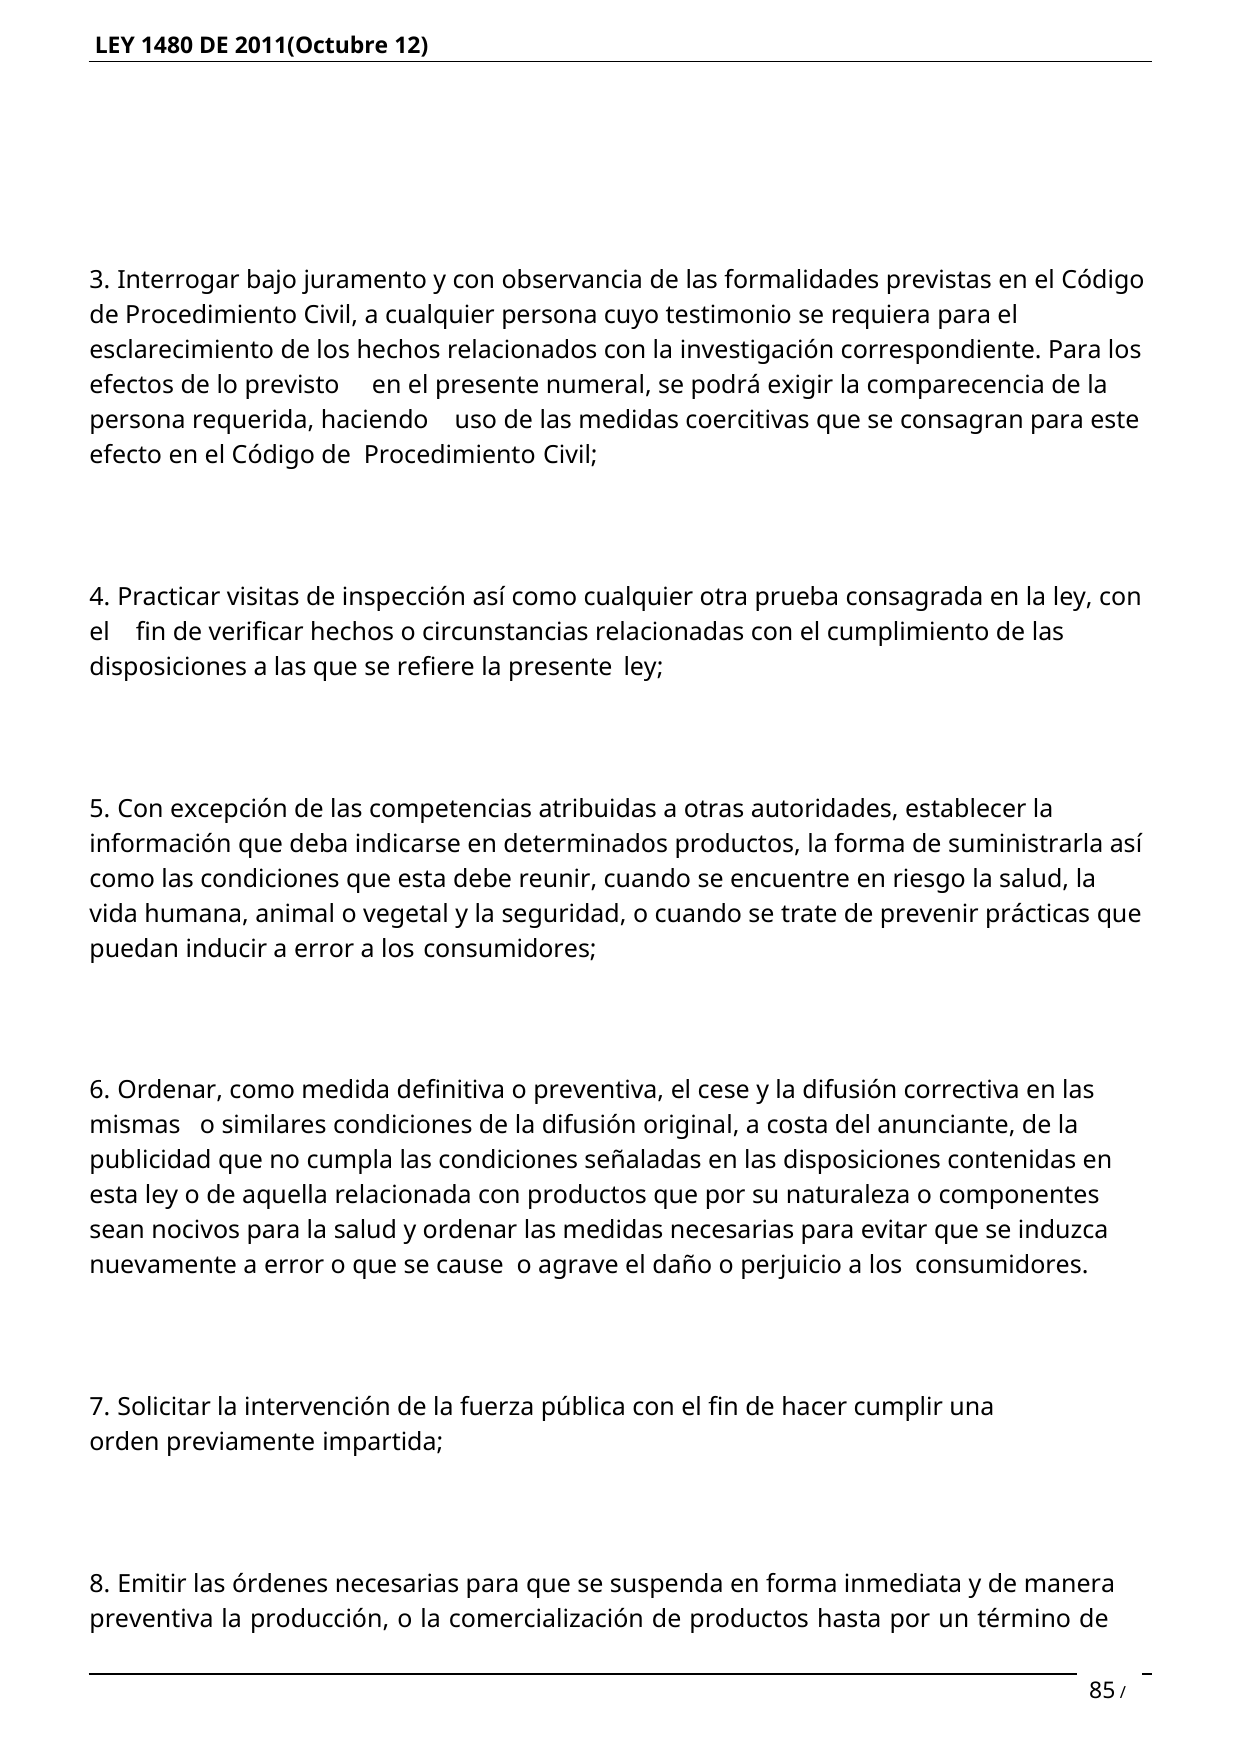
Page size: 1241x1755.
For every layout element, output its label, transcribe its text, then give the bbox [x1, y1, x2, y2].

list Practicar visitas de inspección así como cualquier otra prueba consagrada en la ley, con el fin de verificar hechos o circunstancias relacionadas con el cumplimiento de las disposiciones a las que se refiere la presente ley; [89, 579, 1147, 683]
list Ordenar, como medida definitiva o preventiva, el cese y la difusión correctiva en las mismas o similares condiciones de la difusión original, a costa del anunciante, de la publicidad que no cumpla las condiciones señaladas en las disposiciones contenidas en esta ley o de aquella relacionada con productos que por su naturaleza o componentes sean nocivos para la salud y ordenar las medidas necesarias para evitar que se induzca nuevamente a error o que se cause o agrave el daño o perjuicio a los consumidores. [89, 1072, 1146, 1281]
list Con excepción de las competencias atribuidas a otras autoridades, establecer la información que deba indicarse en determinados productos, la forma de suministrarla así como las condiciones que esta debe reunir, cuando se encuentre en riesgo la salud, la vida humana, animal o vegetal y la seguridad, o cuando se trate de prevenir prácticas que puedan inducir a error a los consumidores; [89, 790, 1146, 964]
list Solicitar la intervención de la fuerza pública con el fin de hacer cumplir una orden previamente impartida; [89, 1389, 1017, 1458]
list Interrogar bajo juramento y con observancia de las formalidades previstas en el Código de Procedimiento Civil, a cualquier persona cuyo testimonio se requiera para el esclarecimiento de los hechos relacionados con la investigación correspondiente. Para los efectos de lo previsto en el presente numeral, se podrá exigir la comparecencia de la persona requerida, haciendo uso de las medidas coercitivas que se consagran para este efecto en el Código de Procedimiento Civil; [89, 262, 1149, 471]
list Emitir las órdenes necesarias para que se suspenda en forma inmediata y de manera preventiva la producción, o la comercialización de productos hasta por un término de [89, 1565, 1124, 1634]
